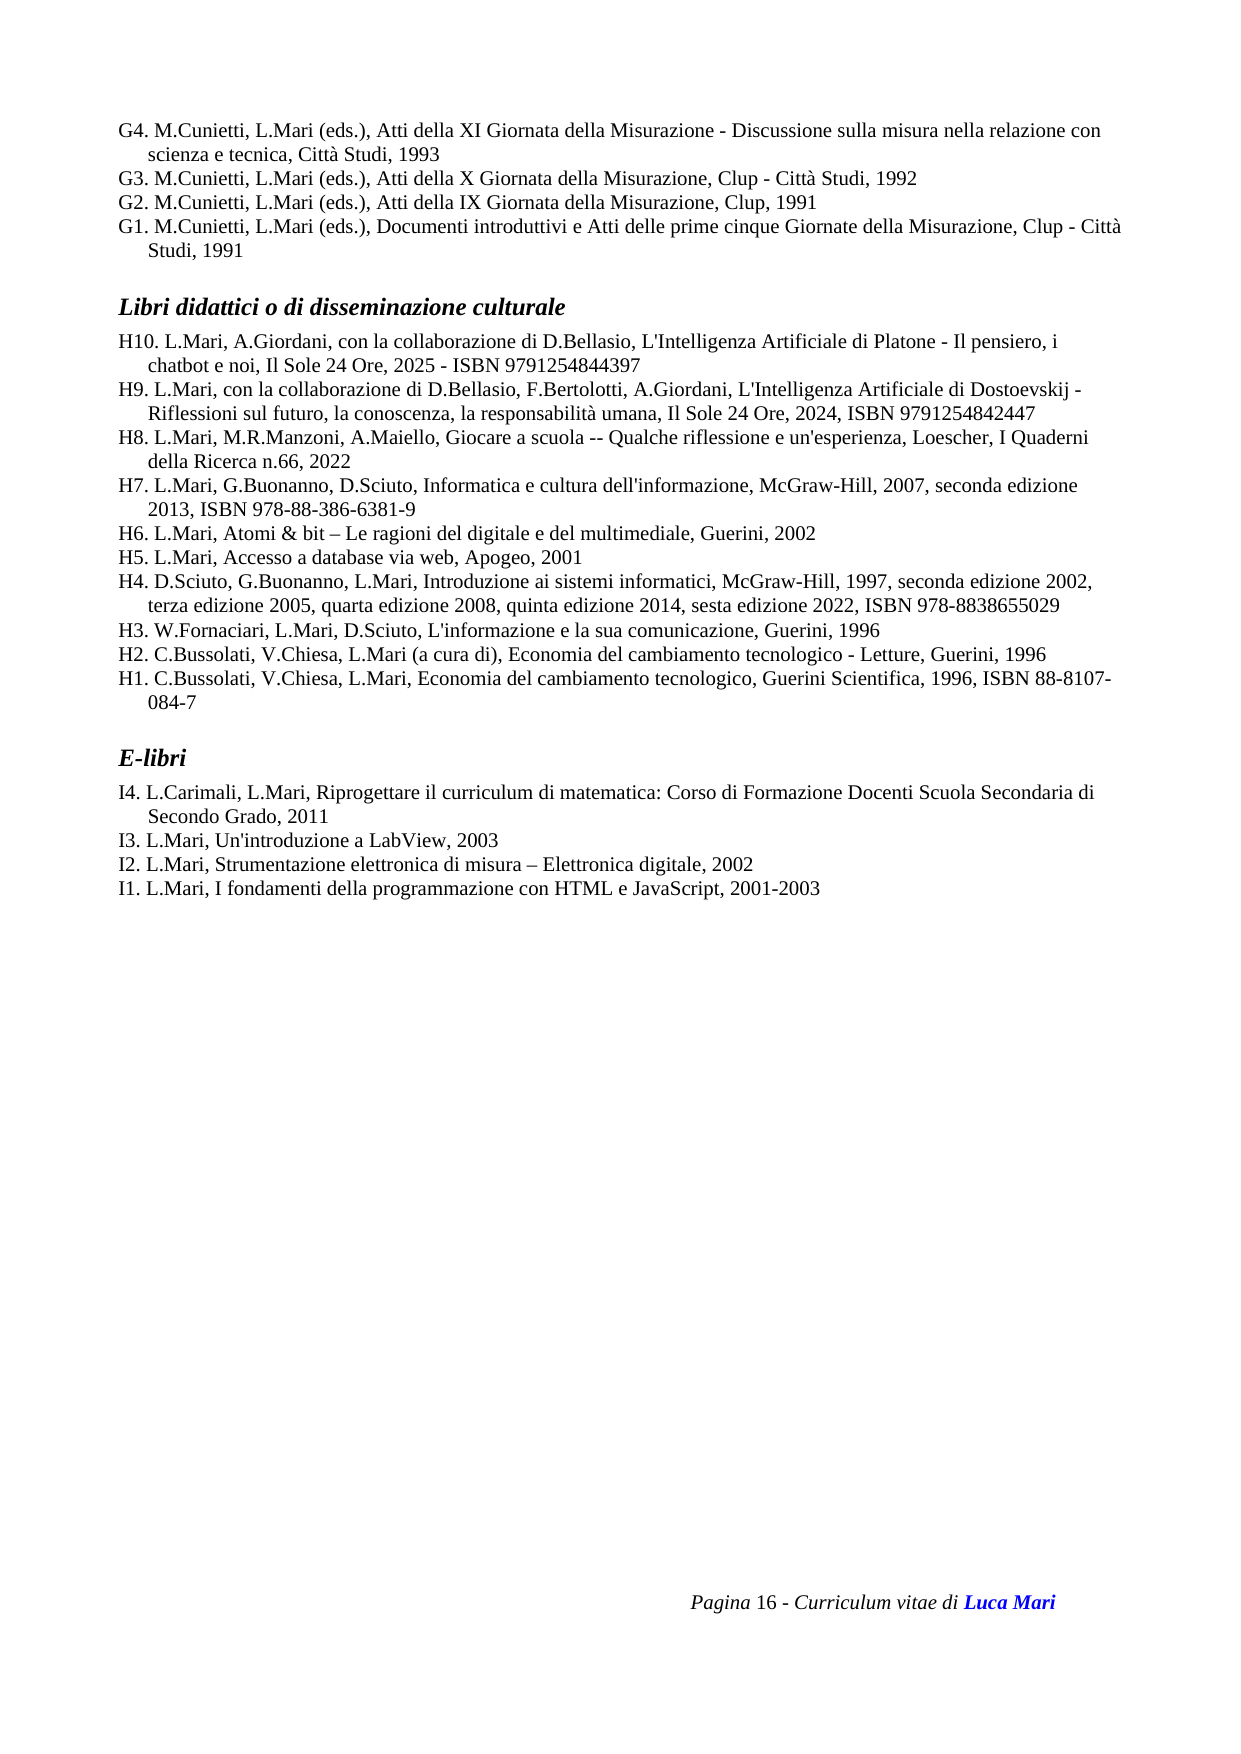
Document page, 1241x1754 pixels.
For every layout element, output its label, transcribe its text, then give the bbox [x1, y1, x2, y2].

text I2. L.Mari, Strumentazione elettronica di misura – Elettronica digitale, 2002 [118, 852, 1122, 876]
subtitle E-libri [118, 743, 1122, 772]
text I3. L.Mari, Un'introduzione a LabView, 2003 [118, 828, 1122, 852]
text H5. L.Mari, Accesso a database via web, Apogeo, 2001 [118, 545, 1122, 569]
subtitle Libri didattici o di disseminazione culturale [118, 292, 1122, 320]
text H7. L.Mari, G.Buonanno, D.Sciuto, Informatica e cultura dell'informazione, McGraw-Hill, 2007, seconda edizione 2013, ISBN 978-88-386-6381-9 [118, 473, 1122, 521]
text H9. L.Mari, con la collaborazione di D.Bellasio, F.Bertolotti, A.Giordani, L'Intelligenza Artificiale di Dostoevskij - Riflessioni sul futuro, la conoscenza, la responsabilità umana, Il Sole 24 Ore, 2024, ISBN 9791254842447 [118, 377, 1122, 425]
text H10. L.Mari, A.Giordani, con la collaborazione di D.Bellasio, L'Intelligenza Artificiale di Platone - Il pensiero, i chatbot e noi, Il Sole 24 Ore, 2025 - ISBN 9791254844397 [118, 329, 1122, 377]
text H1. C.Bussolati, V.Chiesa, L.Mari, Economia del cambiamento tecnologico, Guerini Scientifica, 1996, ISBN 88-8107-084-7 [118, 666, 1122, 714]
text G3. M.Cunietti, L.Mari (eds.), Atti della X Giornata della Misurazione, Clup - Città Studi, 1992 [118, 166, 1122, 190]
text G2. M.Cunietti, L.Mari (eds.), Atti della IX Giornata della Misurazione, Clup, 1991 [118, 190, 1122, 214]
text H4. D.Sciuto, G.Buonanno, L.Mari, Introduzione ai sistemi informatici, McGraw-Hill, 1997, seconda edizione 2002, terza edizione 2005, quarta edizione 2008, quinta edizione 2014, sesta edizione 2022, ISBN 978-8838655029 [118, 569, 1122, 617]
text H2. C.Bussolati, V.Chiesa, L.Mari (a cura di), Economia del cambiamento tecnologico - Letture, Guerini, 1996 [118, 642, 1122, 666]
text I1. L.Mari, I fondamenti della programmazione con HTML e JavaScript, 2001-2003 [118, 876, 1122, 900]
text H6. L.Mari, Atomi & bit – Le ragioni del digitale e del multimediale, Guerini, 2002 [118, 521, 1122, 545]
text I4. L.Carimali, L.Mari, Riprogettare il curriculum di matematica: Corso di Formazione Docenti Scuola Secondaria di Secondo Grado, 2011 [118, 780, 1122, 828]
text H8. L.Mari, M.R.Manzoni, A.Maiello, Giocare a scuola -- Qualche riflessione e un'esperienza, Loescher, I Quaderni della Ricerca n.66, 2022 [118, 425, 1122, 473]
text H3. W.Fornaciari, L.Mari, D.Sciuto, L'informazione e la sua comunicazione, Guerini, 1996 [118, 617, 1122, 642]
text G4. M.Cunietti, L.Mari (eds.), Atti della XI Giornata della Misurazione - Discussione sulla misura nella relazione con scienza e tecnica, Città Studi, 1993 [118, 118, 1122, 166]
text G1. M.Cunietti, L.Mari (eds.), Documenti introduttivi e Atti delle prime cinque Giornate della Misurazione, Clup - Città Studi, 1991 [118, 214, 1122, 262]
